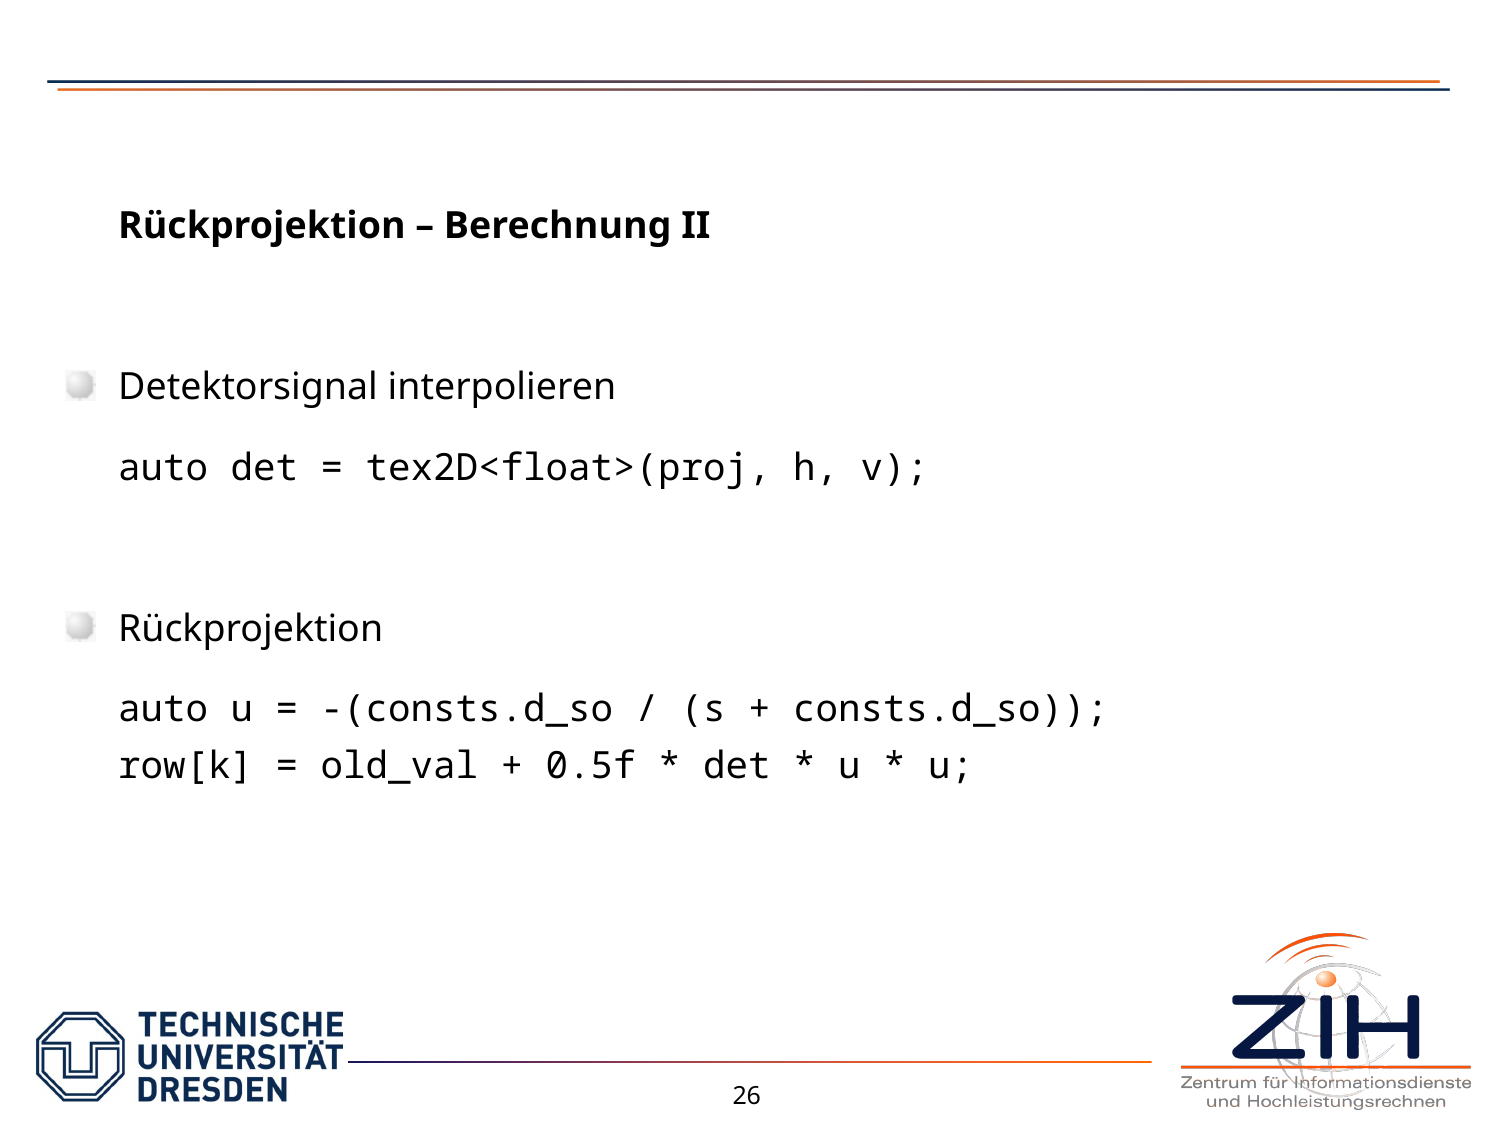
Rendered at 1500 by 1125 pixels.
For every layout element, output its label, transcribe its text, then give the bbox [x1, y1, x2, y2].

picture [35, 1011, 343, 1102]
picture [1181, 933, 1471, 1110]
picture [47, 80, 1450, 91]
list Rückprojektion – Berechnung II Detektorsignal interpolieren auto det = tex2D<float>(proj, h, v); Rückprojektion auto u = -(consts.d_so / (s + consts.d_so)); row[k] = old_val + 0.5f * det * u * u; [29, 118, 1418, 771]
